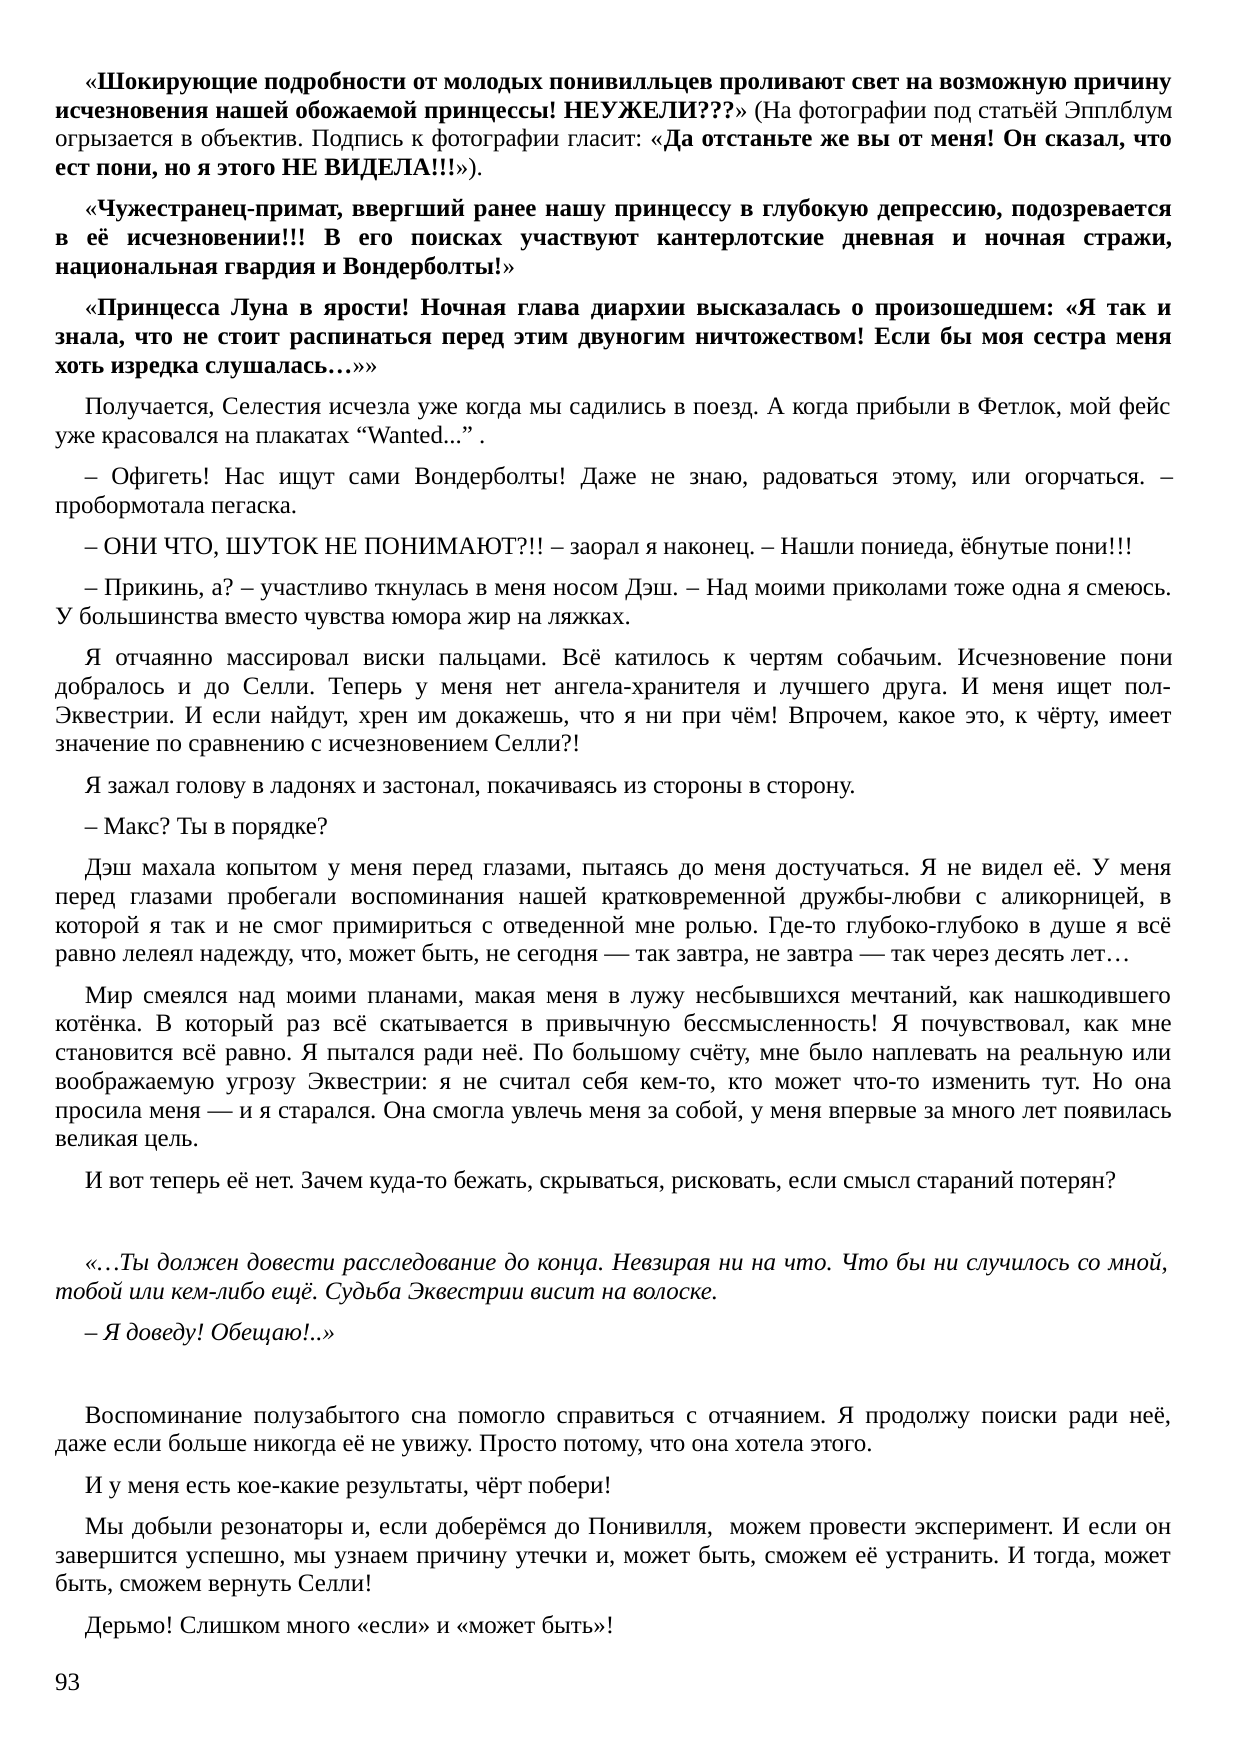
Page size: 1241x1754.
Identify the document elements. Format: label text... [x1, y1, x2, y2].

text «…Ты должен довести расследование до конца. Невзирая ни на что. Что бы ни случилось со мной, тобой или кем-либо ещё. Судьба Эквестрии висит на волоске. [55, 1247, 1173, 1305]
text «Чужестранец-примат, ввергший ранее нашу принцессу в глубокую депрессию, подозревается в её исчезновении!!! В его поисках участвуют кантерлотские дневная и ночная стражи, национальная гвардия и Вондерболты!» [55, 193, 1173, 280]
text Я зажал голову в ладонях и застонал, покачиваясь из стороны в сторону. [55, 770, 1173, 798]
text «Шокирующие подробности от молодых понивилльцев проливают свет на возможную причину исчезновения нашей обожаемой принцессы! НЕУЖЕЛИ???» (На фотографии под статьёй Эпплблум огрызается в объектив. Подпись к фотографии гласит: «Да отстаньте же вы от меня! Он сказал, что ест пони, но я этого НЕ ВИДЕЛА!!!»). [55, 66, 1173, 181]
text – Прикинь, а? – участливо ткнулась в меня носом Дэш. – Над моими приколами тоже одна я смеюсь. У большинства вместо чувства юмора жир на ляжках. [55, 572, 1173, 630]
text Дерьмо! Слишком много «если» и «может быть»! [55, 1610, 1173, 1638]
text «Принцесса Луна в ярости! Ночная глава диархии высказалась о произошедшем: «Я так и знала, что не стоит распинаться перед этим двуногим ничтожеством! Если бы моя сестра меня хоть изредка слушалась…»» [55, 292, 1173, 378]
text – Я доведу! Обещаю!..» [55, 1317, 1173, 1346]
text – Офигеть! Нас ищут сами Вондерболты! Даже не знаю, радоваться этому, или огорчаться. – пробормотала пегаска. [55, 461, 1173, 518]
text И у меня есть кое-какие результаты, чёрт побери! [55, 1470, 1173, 1498]
text Получается, Селестия исчезла уже когда мы садились в поезд. А когда прибыли в Фетлок, мой фейс уже красовался на плакатах “Wanted...” . [55, 391, 1173, 448]
text – Макс? Ты в порядке? [55, 811, 1173, 840]
text И вот теперь её нет. Зачем куда-то бежать, скрываться, рисковать, если смысл стараний потерян? [55, 1165, 1173, 1193]
text Я отчаянно массировал виски пальцами. Всё катилось к чертям собачьим. Исчезновение пони добралось и до Селли. Теперь у меня нет ангела-хранителя и лучшего друга. И меня ищет пол-Эквестрии. И если найдут, хрен им докажешь, что я ни при чём! Впрочем, какое это, к чёрту, имеет значение по сравнению с исчезновением Селли?! [55, 642, 1173, 757]
text Мы добыли резонаторы и, если доберёмся до Понивилля, можем провести эксперимент. И если он завершится успешно, мы узнаем причину утечки и, может быть, сможем её устранить. И тогда, может быть, сможем вернуть Селли! [55, 1511, 1173, 1597]
text – ОНИ ЧТО, ШУТОК НЕ ПОНИМАЮТ?!! – заорал я наконец. – Нашли пониеда, ёбнутые пони!!! [55, 531, 1173, 560]
text Мир смеялся над моими планами, макая меня в лужу несбывшихся мечтаний, как нашкодившего котёнка. В который раз всё скатывается в привычную бессмысленность! Я почувствовал, как мне становится всё равно. Я пытался ради неё. По большому счёту, мне было наплевать на реальную или воображаемую угрозу Эквестрии: я не считал себя кем-то, кто может что-то изменить тут. Но она просила меня — и я старался. Она смогла увлечь меня за собой, у меня впервые за много лет появилась великая цель. [55, 980, 1173, 1152]
text Дэш махала копытом у меня перед глазами, пытаясь до меня достучаться. Я не видел её. У меня перед глазами пробегали воспоминания нашей кратковременной дружбы-любви с аликорницей, в которой я так и не смог примириться с отведенной мне ролью. Где-то глубоко-глубоко в душе я всё равно лелеял надежду, что, может быть, не сегодня — так завтра, не завтра — так через десять лет… [55, 852, 1173, 967]
text Воспоминание полузабытого сна помогло справиться с отчаянием. Я продолжу поиски ради неё, даже если больше никогда её не увижу. Просто потому, что она хотела этого. [55, 1400, 1173, 1457]
